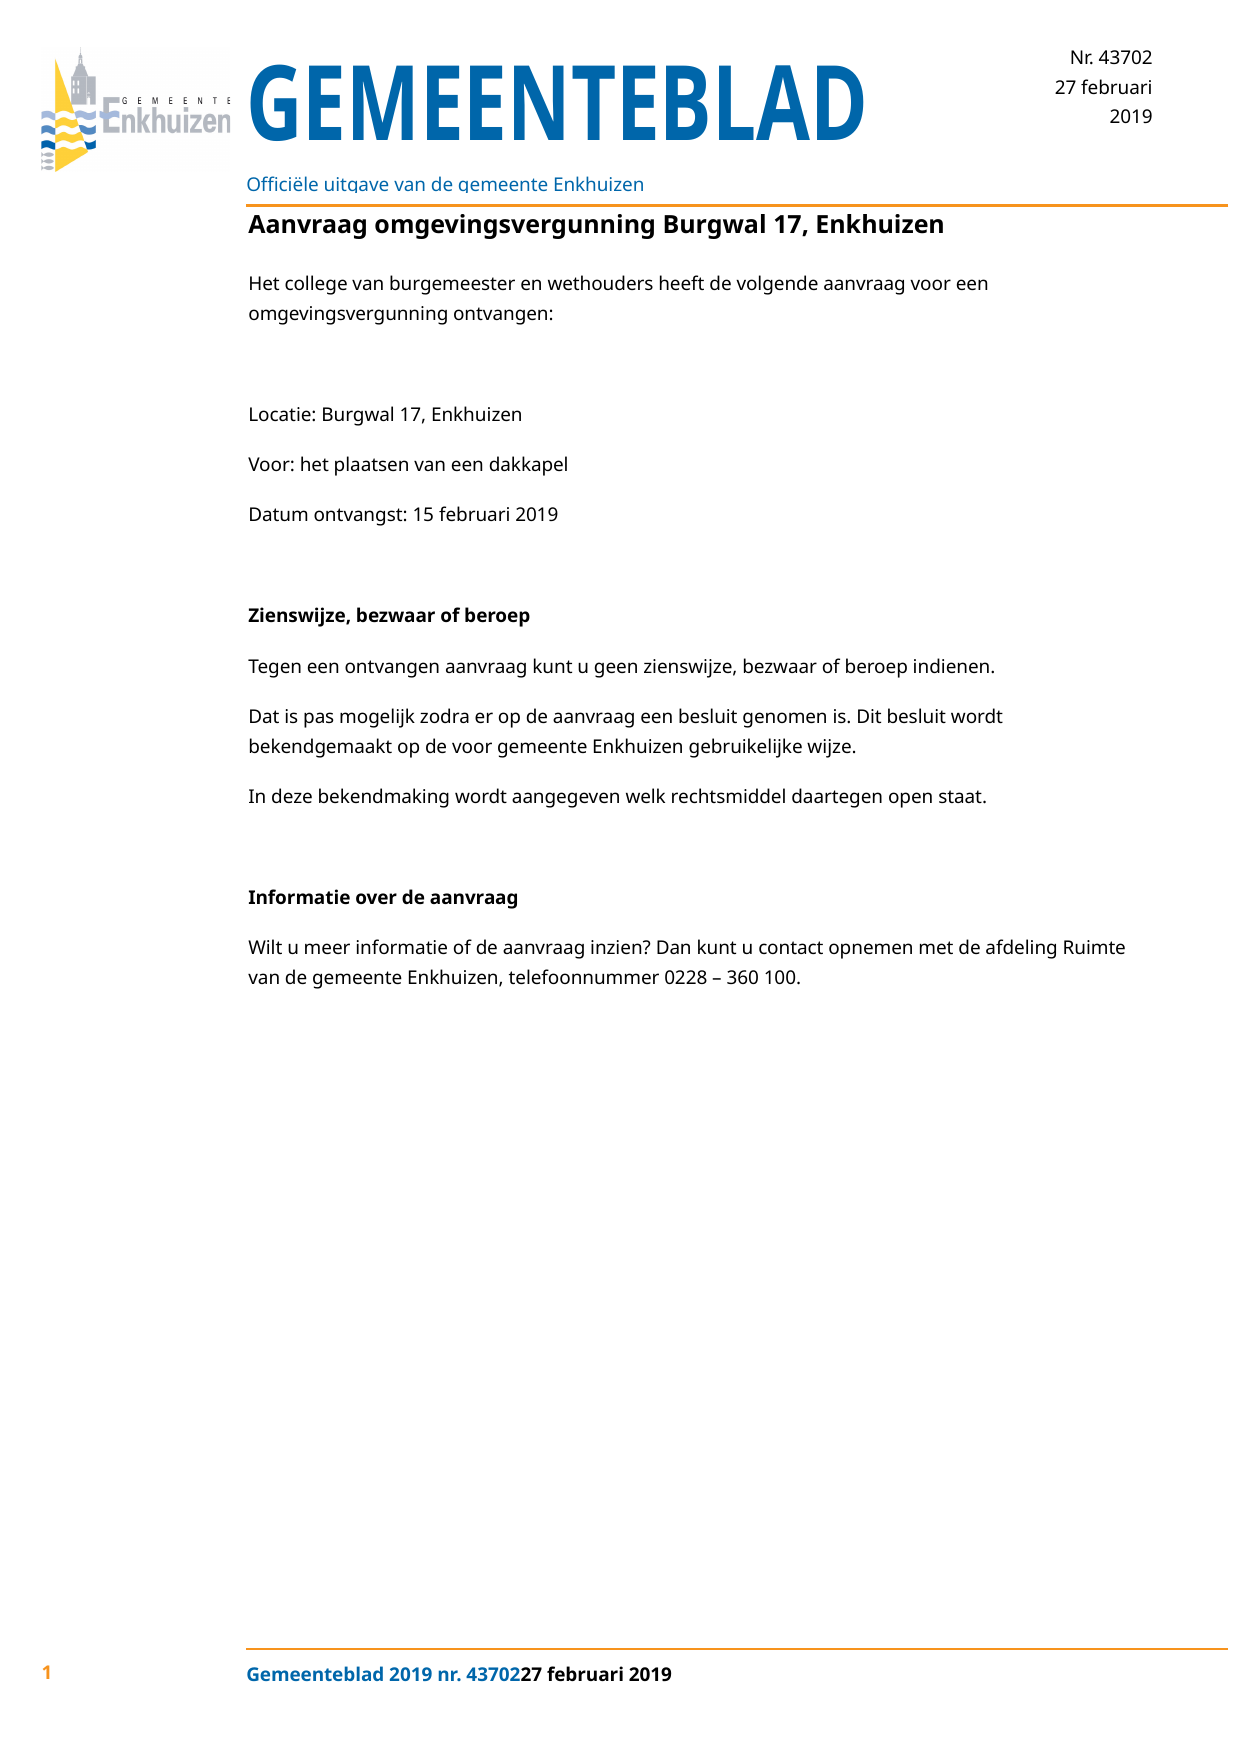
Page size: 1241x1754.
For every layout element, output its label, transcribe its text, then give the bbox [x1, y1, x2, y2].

text In deze bekendmaking wordt aangegeven welk rechtsmiddel daartegen open staat. [248, 783, 1152, 809]
text Aanvraag omgevingsvergunning Burgwal 17, Enkhuizen [248, 207, 1152, 241]
text Wilt u meer informatie of de aanvraag inzien? Dan kunt u contact opnemen met de afdeling Ruimte van de gemeente Enkhuizen, telefoonnummer 0228 – 360 100. [248, 934, 1152, 990]
text Het college van burgemeester en wethouders heeft de volgende aanvraag voor een omgevingsvergunning ontvangen: [248, 270, 1152, 326]
picture [41, 47, 231, 172]
text Locatie: Burgwal 17, Enkhuizen [248, 401, 1152, 426]
text Informatie over de aanvraag [248, 884, 1152, 910]
text Datum ontvangst: 15 februari 2019 [248, 502, 1152, 527]
text Voor: het plaatsen van een dakkapel [248, 451, 1152, 477]
text Tegen een ontvangen aanvraag kunt u geen zienswijze, bezwaar of beroep indienen. [248, 653, 1152, 678]
text Zienswijze, bezwaar of beroep [248, 602, 1152, 628]
text Dat is pas mogelijk zodra er op de aanvraag een besluit genomen is. Dit besluit wordt bekendgemaakt op de voor gemeente Enkhuizen gebruikelijke wijze. [248, 703, 1152, 758]
